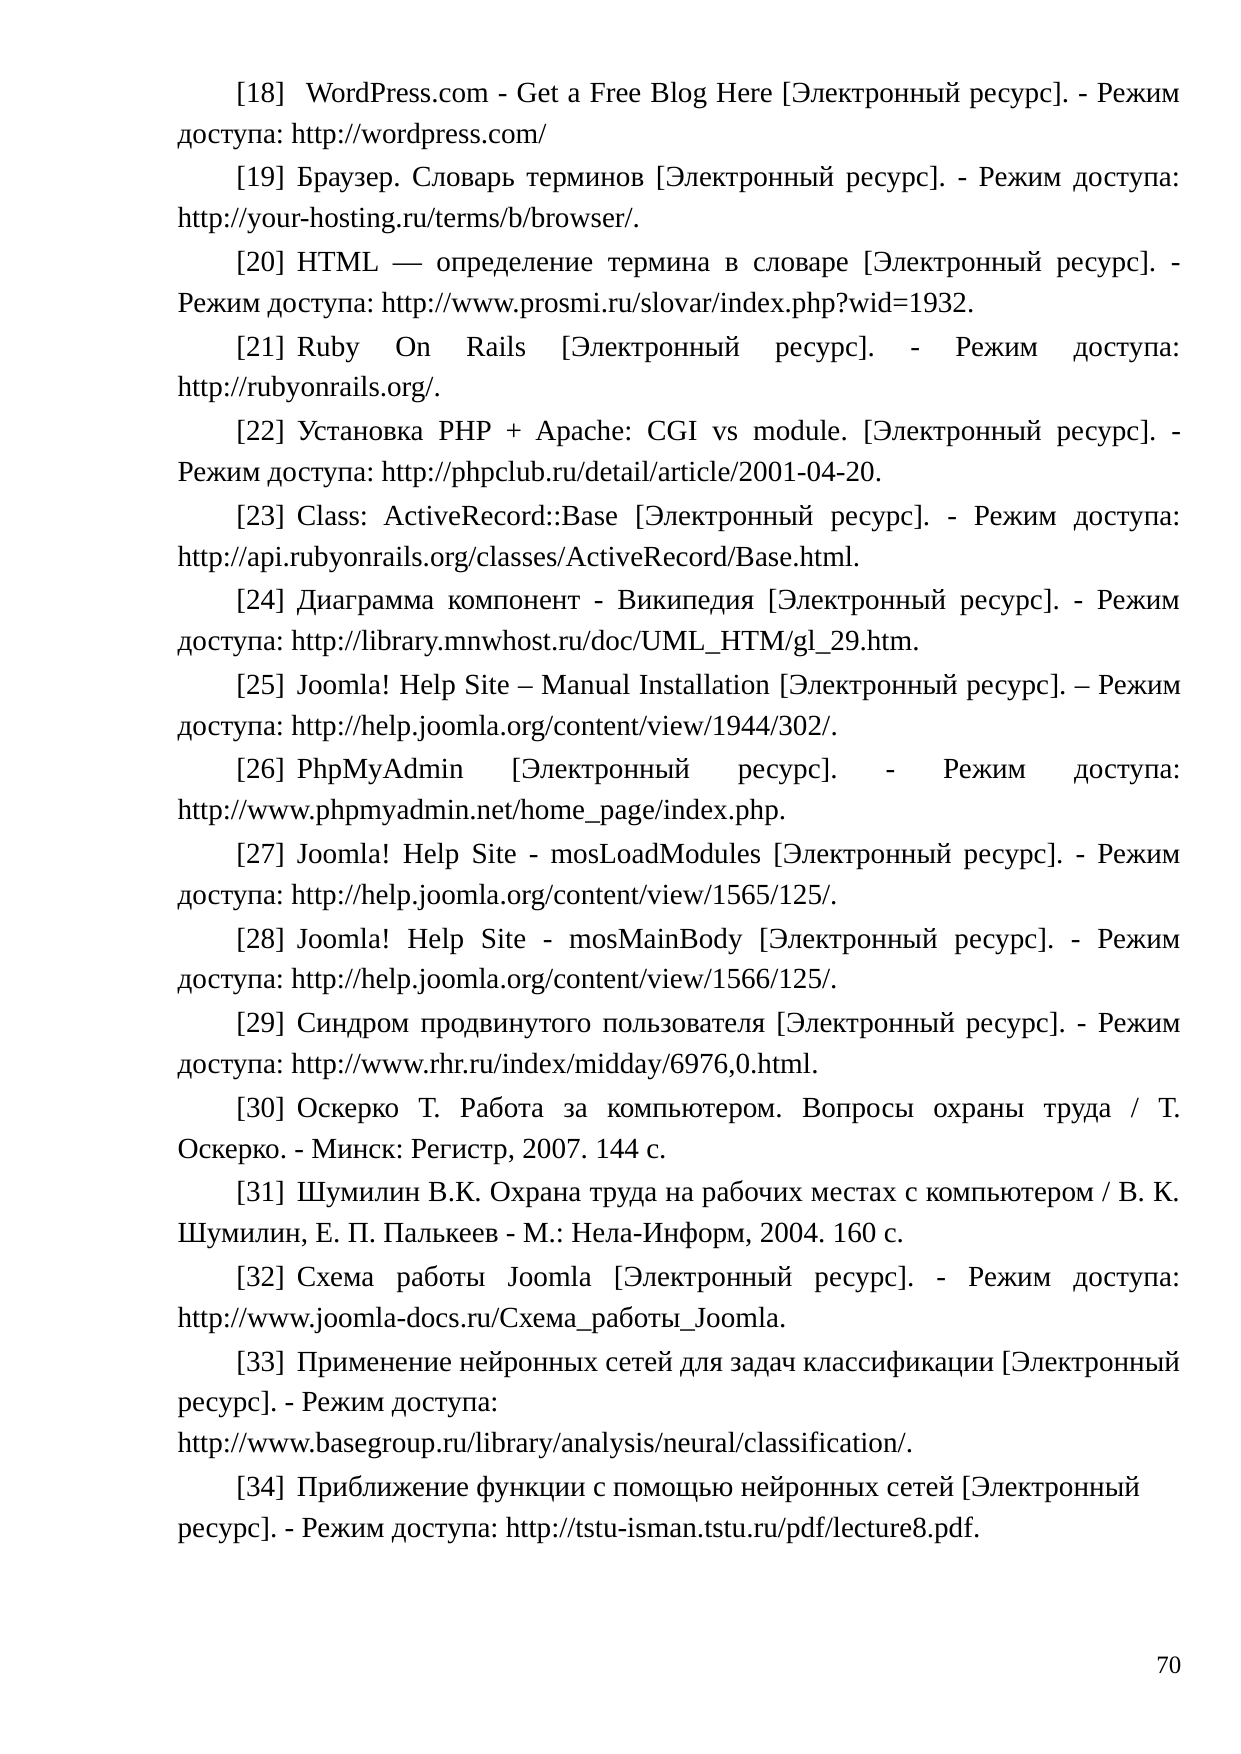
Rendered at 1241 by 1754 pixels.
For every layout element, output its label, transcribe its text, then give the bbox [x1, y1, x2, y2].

list Joomla! Help Site - mosLoadModules [Электронный ресурс]. - Режим доступа: http://help.joomla.org/content/view/1565/125/. [177, 836, 1181, 911]
list Class: ActiveRecord::Base [Электронный ресурс]. - Режим доступа: http://api.rubyonrails.org/classes/ActiveRecord/Base.html. [177, 498, 1181, 572]
list Joomla! Help Site - mosMainBody [Электронный ресурс]. - Режим доступа: http://help.joomla.org/content/view/1566/125/. [177, 921, 1181, 995]
list Диаграмма компонент - Википедия [Электронный ресурс]. - Режим доступа: http://library.mnwhost.ru/doc/UML_HTM/gl_29.htm. [177, 582, 1181, 657]
list Ruby On Rails [Электронный ресурс]. - Режим доступа: http://rubyonrails.org/. [177, 329, 1181, 403]
list Установка PHP + Apache: CGI vs module. [Электронный ресурс]. - Режим доступа: http://phpclub.ru/detail/article/2001-04-20. [177, 413, 1181, 488]
list Приближение функции с помощью нейронных сетей [Электронный ресурс]. - Режим доступа: http://tstu-isman.tstu.ru/pdf/lecture8.pdf. [177, 1469, 1181, 1543]
list Синдром продвинутого пользователя [Электронный ресурс]. - Режим доступа: http://www.rhr.ru/index/midday/6976,0.html. [177, 1005, 1181, 1080]
list Схема работы Joomla [Электронный ресурс]. - Режим доступа: http://www.joomla-docs.ru/Схема_работы_Joomla. [177, 1259, 1181, 1333]
list HTML — определение термина в словаре [Электронный ресурс]. - Режим доступа: http://www.prosmi.ru/slovar/index.php?wid=1932. [177, 244, 1181, 318]
list PhpMyAdmin [Электронный ресурс]. - Режим доступа: http://www.phpmyadmin.net/home_page/index.php. [177, 752, 1181, 826]
list Шумилин В.К. Охрана труда на рабочих местах с компьютером / В. К. Шумилин, Е. П. Палькеев - М.: Нела-Информ, 2004. 160 с. [177, 1174, 1181, 1249]
list Joomla! Help Site – Manual Installation [Электронный ресурс]. – Режим доступа: http://help.joomla.org/content/view/1944/302/. [177, 667, 1181, 741]
list Браузер. Словарь терминов [Электронный ресурс]. - Режим доступа: http://your-hosting.ru/terms/b/browser/. [177, 159, 1181, 234]
list WordPress.com - Get a Free Blog Here [Электронный ресурс]. - Режим доступа: http://wordpress.com/ [177, 75, 1181, 149]
list Применение нейронных сетей для задач классификации [Электронный ресурс]. - Режим доступа: http://www.basegroup.ru/library/analysis/neural/classification/. [177, 1344, 1181, 1459]
list Оскерко Т. Работа за компьютером. Вопросы охраны труда / Т. Оскерко. - Минск: Регистр, 2007. 144 с. [177, 1090, 1181, 1164]
